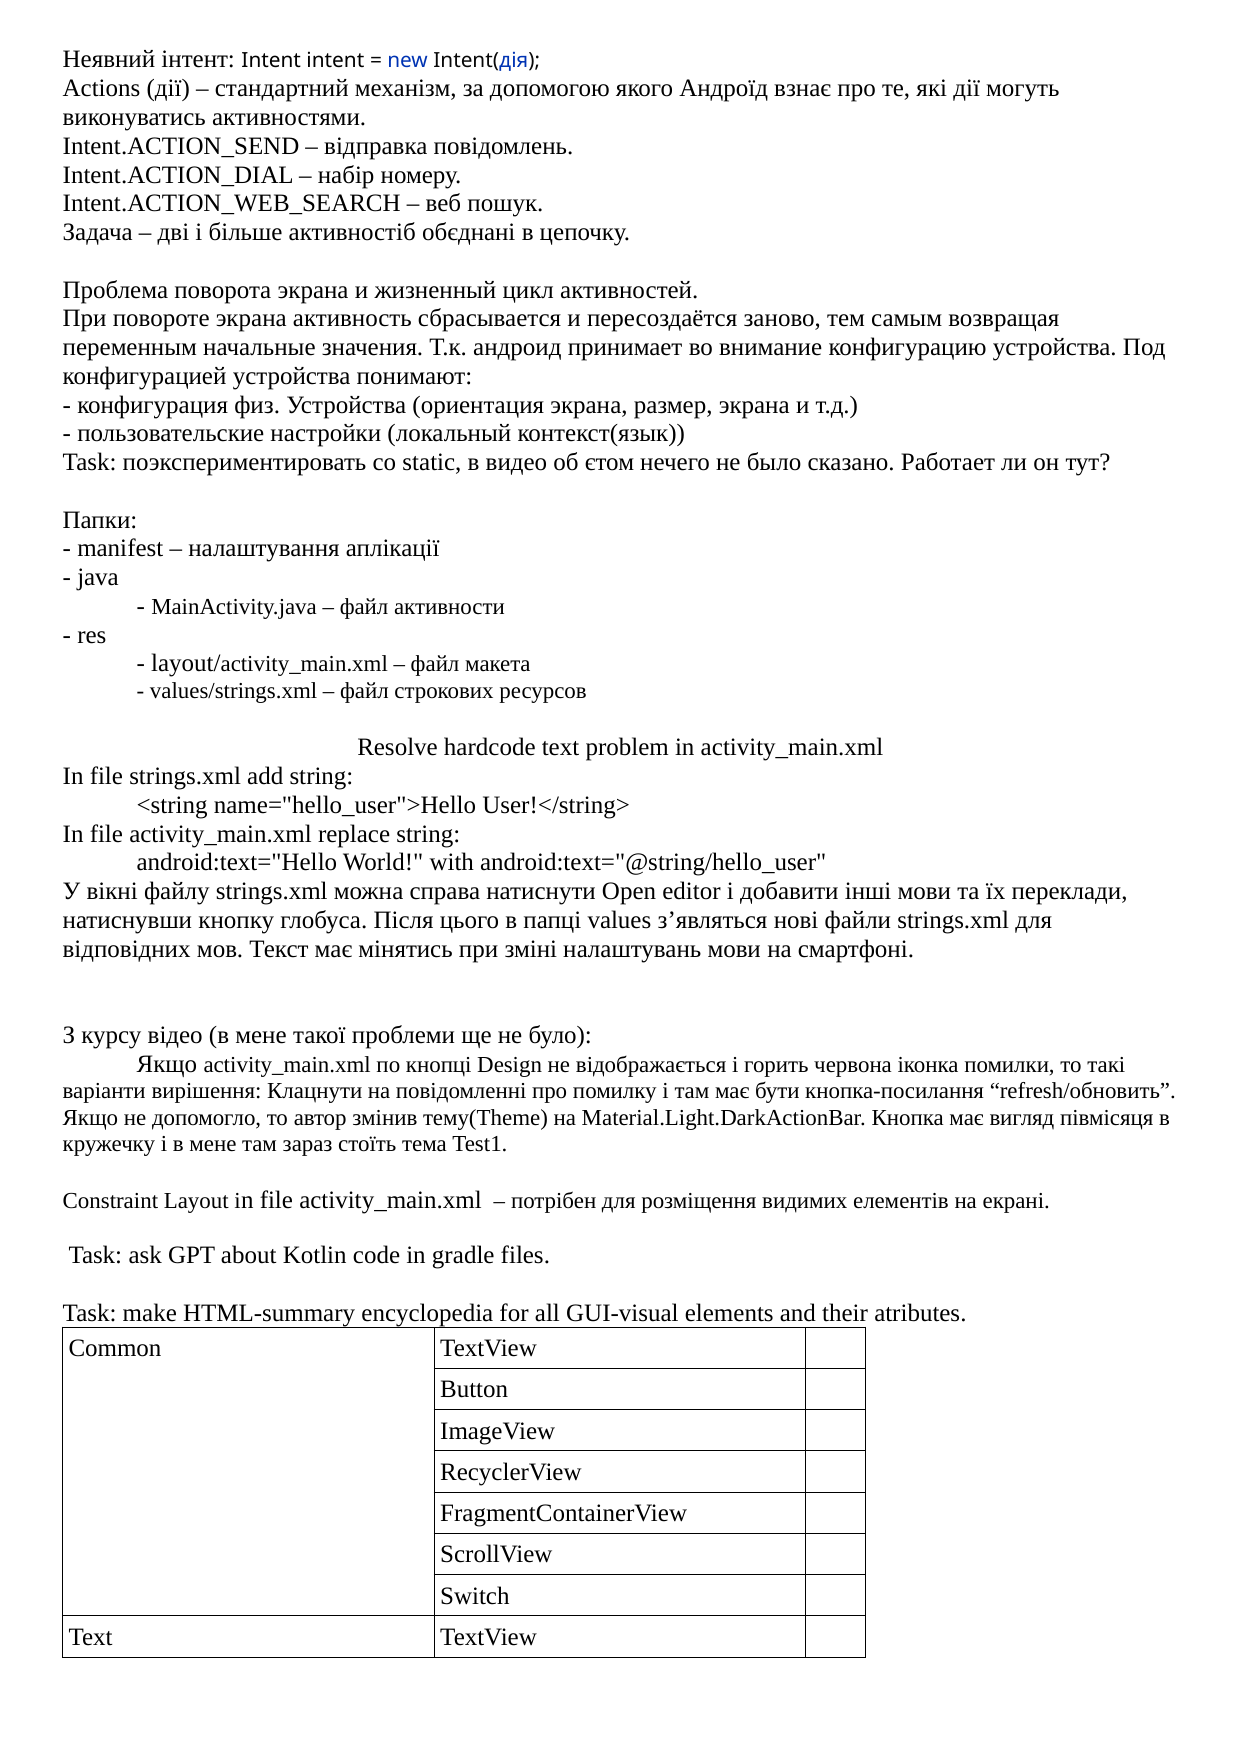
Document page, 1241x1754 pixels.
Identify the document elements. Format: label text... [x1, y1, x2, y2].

text Task: make HTML-summary encyclopedia for all GUI-visual elements and their atributes. [62, 1298, 1178, 1327]
text Intent.ACTION_SEND – відправка повідомлень. [62, 131, 1178, 160]
table_cell [806, 1451, 865, 1492]
table_cell [806, 1369, 865, 1409]
text Неявний інтент: Intent intent = new Intent(дія); [62, 44, 1178, 73]
text android:text="Hello World!" with android:text="@string/hello_user" [62, 847, 1178, 876]
table_cell [806, 1534, 865, 1574]
text - values/strings.xml – файл строкових ресурсов [62, 677, 1178, 704]
text In file strings.xml add string: [62, 761, 1178, 790]
table_cell Text [63, 1616, 434, 1657]
text Task: ask GPT about Kotlin code in gradle files. [62, 1240, 1178, 1269]
text Resolve hardcode text problem in activity_main.xml [62, 732, 1178, 761]
table_cell RecyclerView [435, 1451, 805, 1492]
text In file activity_main.xml replace string: [62, 819, 1178, 847]
table_cell [806, 1575, 865, 1615]
text Задача – дві і більше активностіб обєднані в цепочку. [62, 217, 1178, 246]
table_cell ImageView [435, 1410, 805, 1450]
table_cell [806, 1410, 865, 1450]
text Intent.ACTION_WEB_SEARCH – веб пошук. [62, 188, 1178, 217]
text - manifest – налаштування аплікації [62, 533, 1178, 562]
text Папки: [62, 505, 1178, 533]
text - конфигурация физ. Устройства (ориентация экрана, размер, экрана и т.д.) [62, 390, 1178, 418]
text - java [62, 562, 1178, 591]
text Intent.ACTION_DIAL – набір номеру. [62, 160, 1178, 188]
text - MainActivity.java – файл активности [62, 591, 1178, 620]
text - layout/activity_main.xml – файл макета [62, 648, 1178, 677]
text При повороте экрана активность сбрасывается и пересоздаётся заново, тем самым возвращая переменным начальные значения. Т.к. андроид принимает во внимание конфигурацию устройства. Под конфигурацией устройства понимают: [62, 303, 1178, 390]
text <string name="hello_user">Hello User!</string> [62, 790, 1178, 819]
table_cell Switch [435, 1575, 805, 1615]
text Проблема поворота экрана и жизненный цикл активностей. [62, 275, 1178, 303]
text - res [62, 620, 1178, 648]
text У вікні файлу strings.xml можна справа натиснути Open editor і добавити інші мови та їх переклади, натиснувши кнопку глобуса. Після цього в папці values з’являться нові файли strings.xml для відповідних мов. Текст має мінятись при зміні налаштувань мови на смартфоні. [62, 876, 1178, 962]
table_cell [806, 1493, 865, 1533]
table_cell TextView [435, 1616, 805, 1657]
text Constraint Layout in file activity_main.xml – потрібен для розміщення видимих елементів на екрані. [62, 1185, 1178, 1214]
table_cell [806, 1616, 865, 1657]
table_cell Button [435, 1369, 805, 1409]
table_header TextView [435, 1328, 805, 1368]
text Actions (дії) – стандартний механізм, за допомогою якого Андроїд взнає про те, які дії могуть виконуватись активностями. [62, 73, 1178, 131]
text - пользовательские настройки (локальный контекст(язык)) [62, 418, 1178, 447]
table_header [806, 1328, 865, 1368]
text Якщо activity_main.xml по кнопці Design не відображається і горить червона іконка помилки, то такі варіанти вирішення: Клацнути на повідомленні про помилку і там має бути кнопка-посилання “refresh/обновить”. Якщо не допомогло, то автор змінив тему(Theme) на Material.Light.DarkActionBar. Кнопка має вигляд півмісяця в кружечку і в мене там зараз стоїть тема Test1. [62, 1049, 1178, 1156]
table_header Common [63, 1328, 434, 1615]
table_cell FragmentContainerView [435, 1493, 805, 1533]
table_cell ScrollView [435, 1534, 805, 1574]
text Task: поэкспериментировать со static, в видео об єтом нечего не было сказано. Работает ли он тут? [62, 447, 1178, 476]
text З курсу відео (в мене такої проблеми ще не було): [62, 1020, 1178, 1049]
